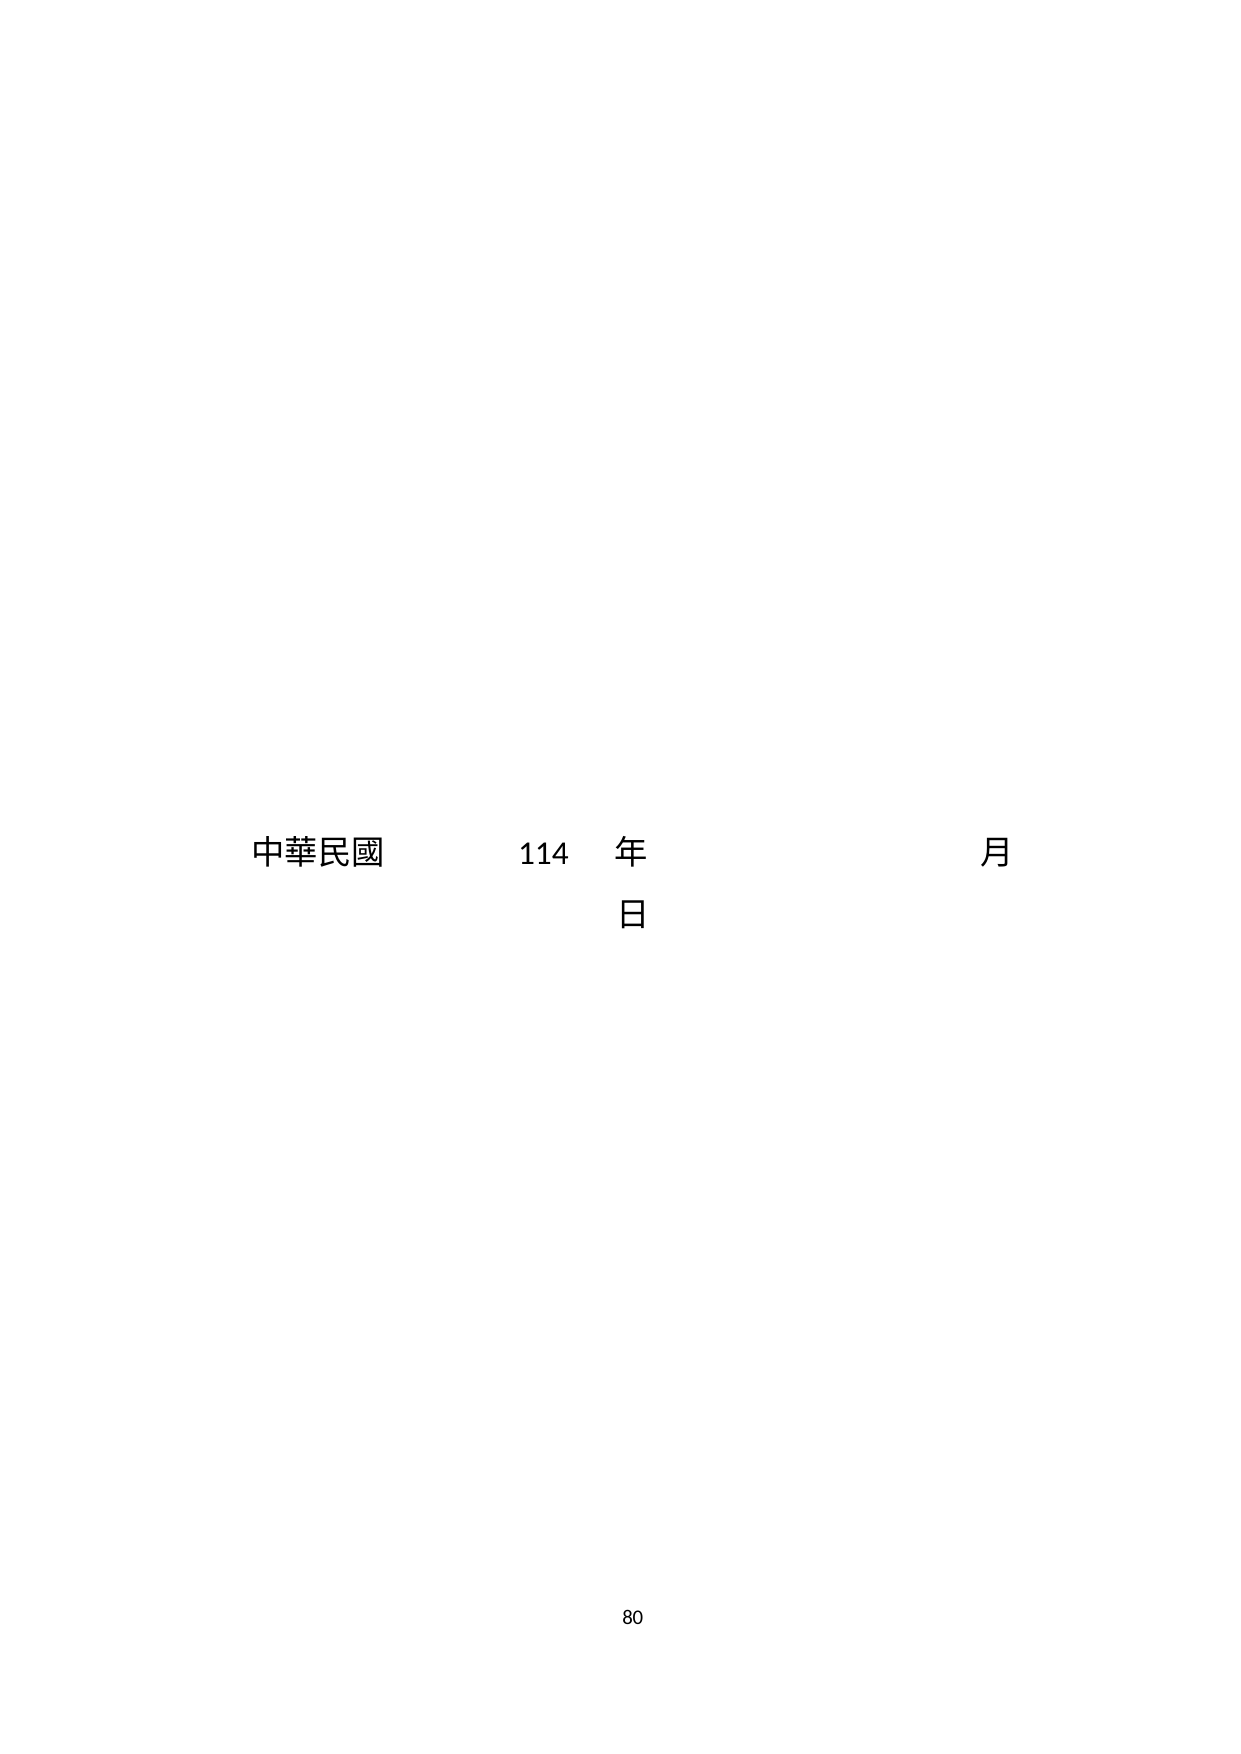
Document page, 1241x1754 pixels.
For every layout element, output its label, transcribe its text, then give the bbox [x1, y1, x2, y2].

text 中華民國 114 年 月 日 [187, 808, 1078, 933]
